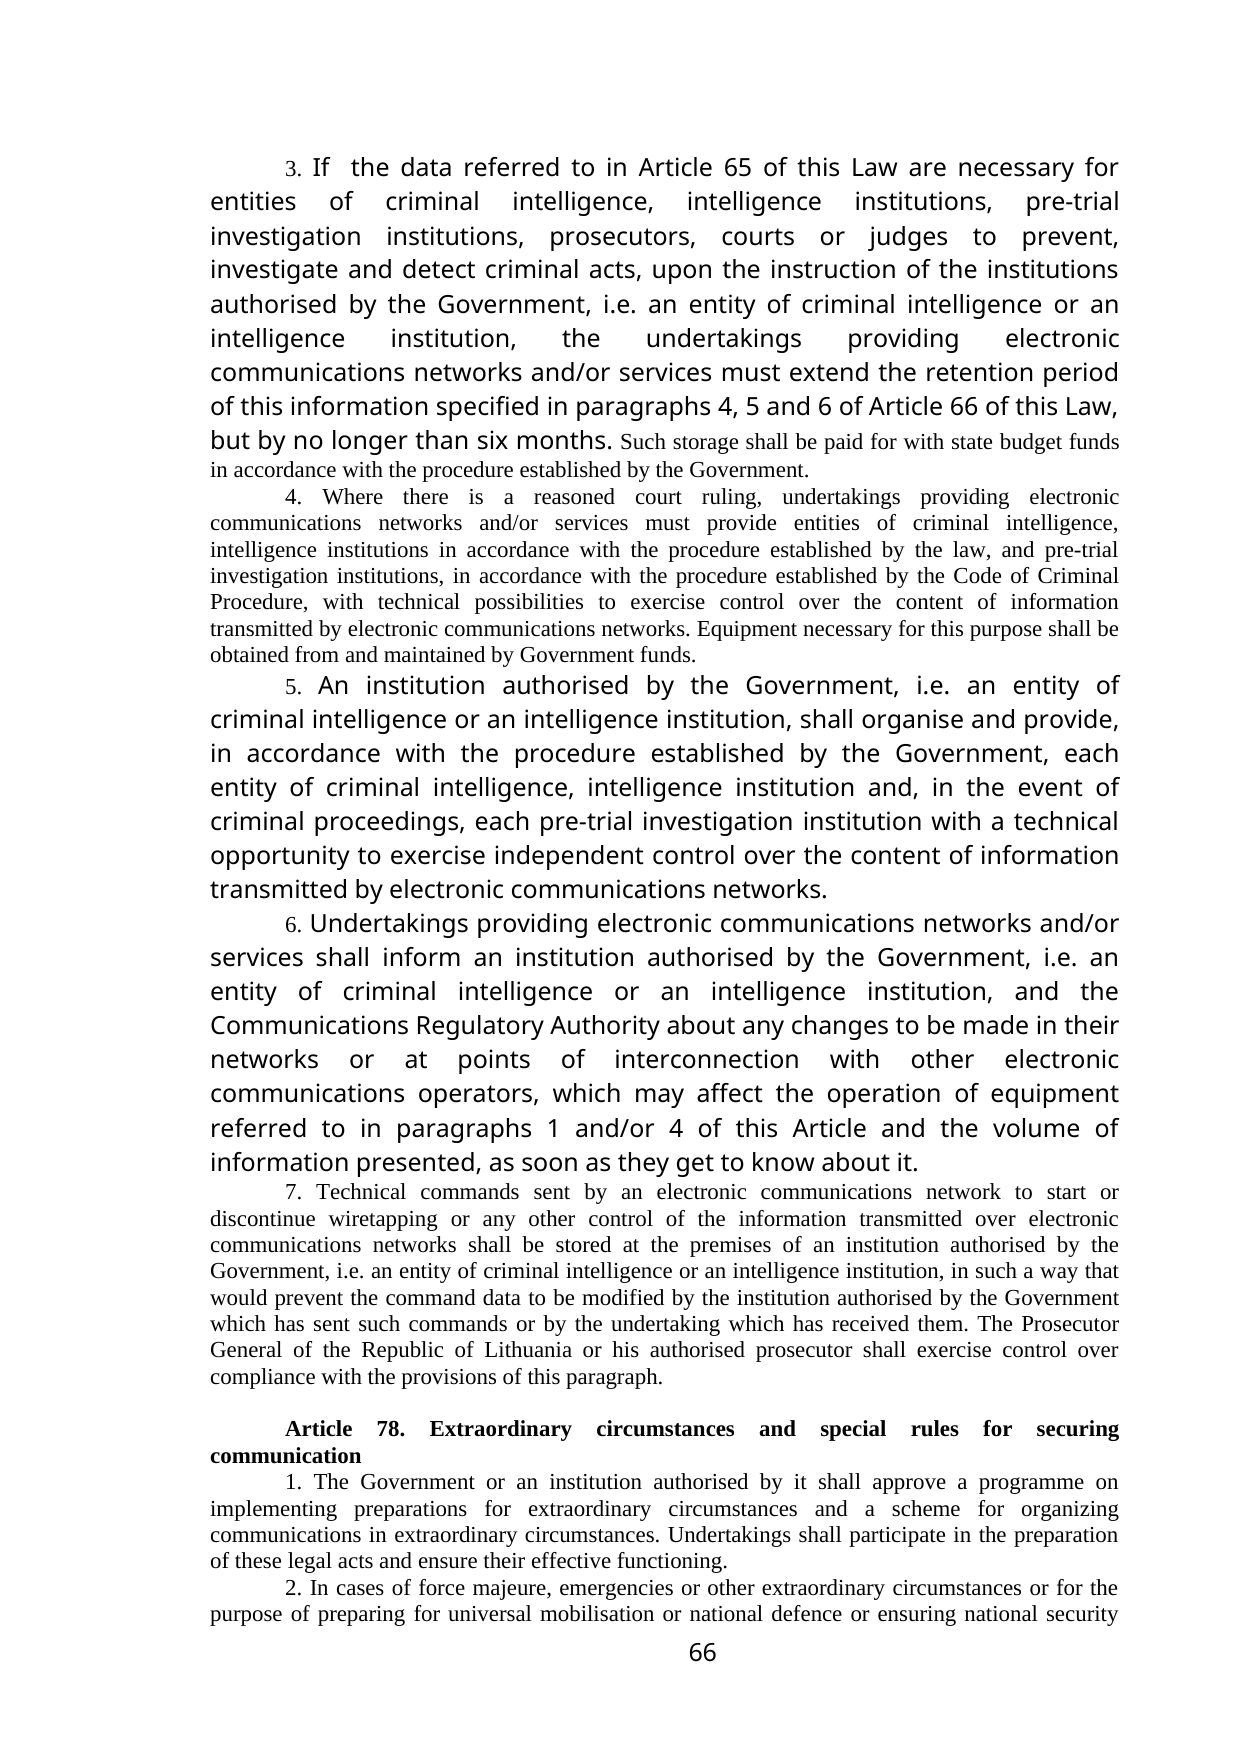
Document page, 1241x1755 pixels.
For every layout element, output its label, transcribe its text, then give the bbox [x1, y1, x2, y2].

text 1. The Government or an institution authorised by it shall approve a programme on implementing preparations for extraordinary circumstances and a scheme for organizing communications in extraordinary circumstances. Undertakings shall participate in the preparation of these legal acts and ensure their effective functioning. [210, 1468, 1120, 1574]
text 6. Undertakings providing electronic communications networks and/or services shall inform an institution authorised by the Government, i.e. an entity of criminal intelligence or an intelligence institution, and the Communications Regulatory Authority about any changes to be made in their networks or at points of interconnection with other electronic communications operators, which may affect the operation of equipment referred to in paragraphs 1 and/or 4 of this Article and the volume of information presented, as soon as they get to know about it. [210, 906, 1120, 1178]
text 7. Technical commands sent by an electronic communications network to start or discontinue wiretapping or any other control of the information transmitted over electronic communications networks shall be stored at the premises of an institution authorised by the Government, i.e. an entity of criminal intelligence or an intelligence institution, in such a way that would prevent the command data to be modified by the institution authorised by the Government which has sent such commands or by the undertaking which has received them. The Prosecutor General of the Republic of Lithuania or his authorised prosecutor shall exercise control over compliance with the provisions of this paragraph. [210, 1178, 1120, 1389]
text 2. In cases of force majeure, emergencies or other extraordinary circumstances or for the purpose of preparing for universal mobilisation or national defence or ensuring national security [210, 1574, 1120, 1626]
text Article 78. Extraordinary circumstances and special rules for securing communication [210, 1416, 1120, 1468]
text 3. If the data referred to in Article 65 of this Law are necessary for entities of criminal intelligence, intelligence institutions, pre-trial investigation institutions, prosecutors, courts or judges to prevent, investigate and detect criminal acts, upon the instruction of the institutions authorised by the Government, i.e. an entity of criminal intelligence or an intelligence institution, the undertakings providing electronic communications networks and/or services must extend the retention period of this information specified in paragraphs 4, 5 and 6 of Article 66 of this Law, but by no longer than six months. Such storage shall be paid for with state budget funds in accordance with the procedure established by the Government. [210, 150, 1120, 483]
text 5. An institution authorised by the Government, i.e. an entity of criminal intelligence or an intelligence institution, shall organise and provide, in accordance with the procedure established by the Government, each entity of criminal intelligence, intelligence institution and, in the event of criminal proceedings, each pre-trial investigation institution with a technical opportunity to exercise independent control over the content of information transmitted by electronic communications networks. [210, 667, 1120, 906]
text 4. Where there is a reasoned court ruling, undertakings providing electronic communications networks and/or services must provide entities of criminal intelligence, intelligence institutions in accordance with the procedure established by the law, and pre-trial investigation institutions, in accordance with the procedure established by the Code of Criminal Procedure, with technical possibilities to exercise control over the content of information transmitted by electronic communications networks. Equipment necessary for this purpose shall be obtained from and maintained by Government funds. [210, 483, 1120, 667]
